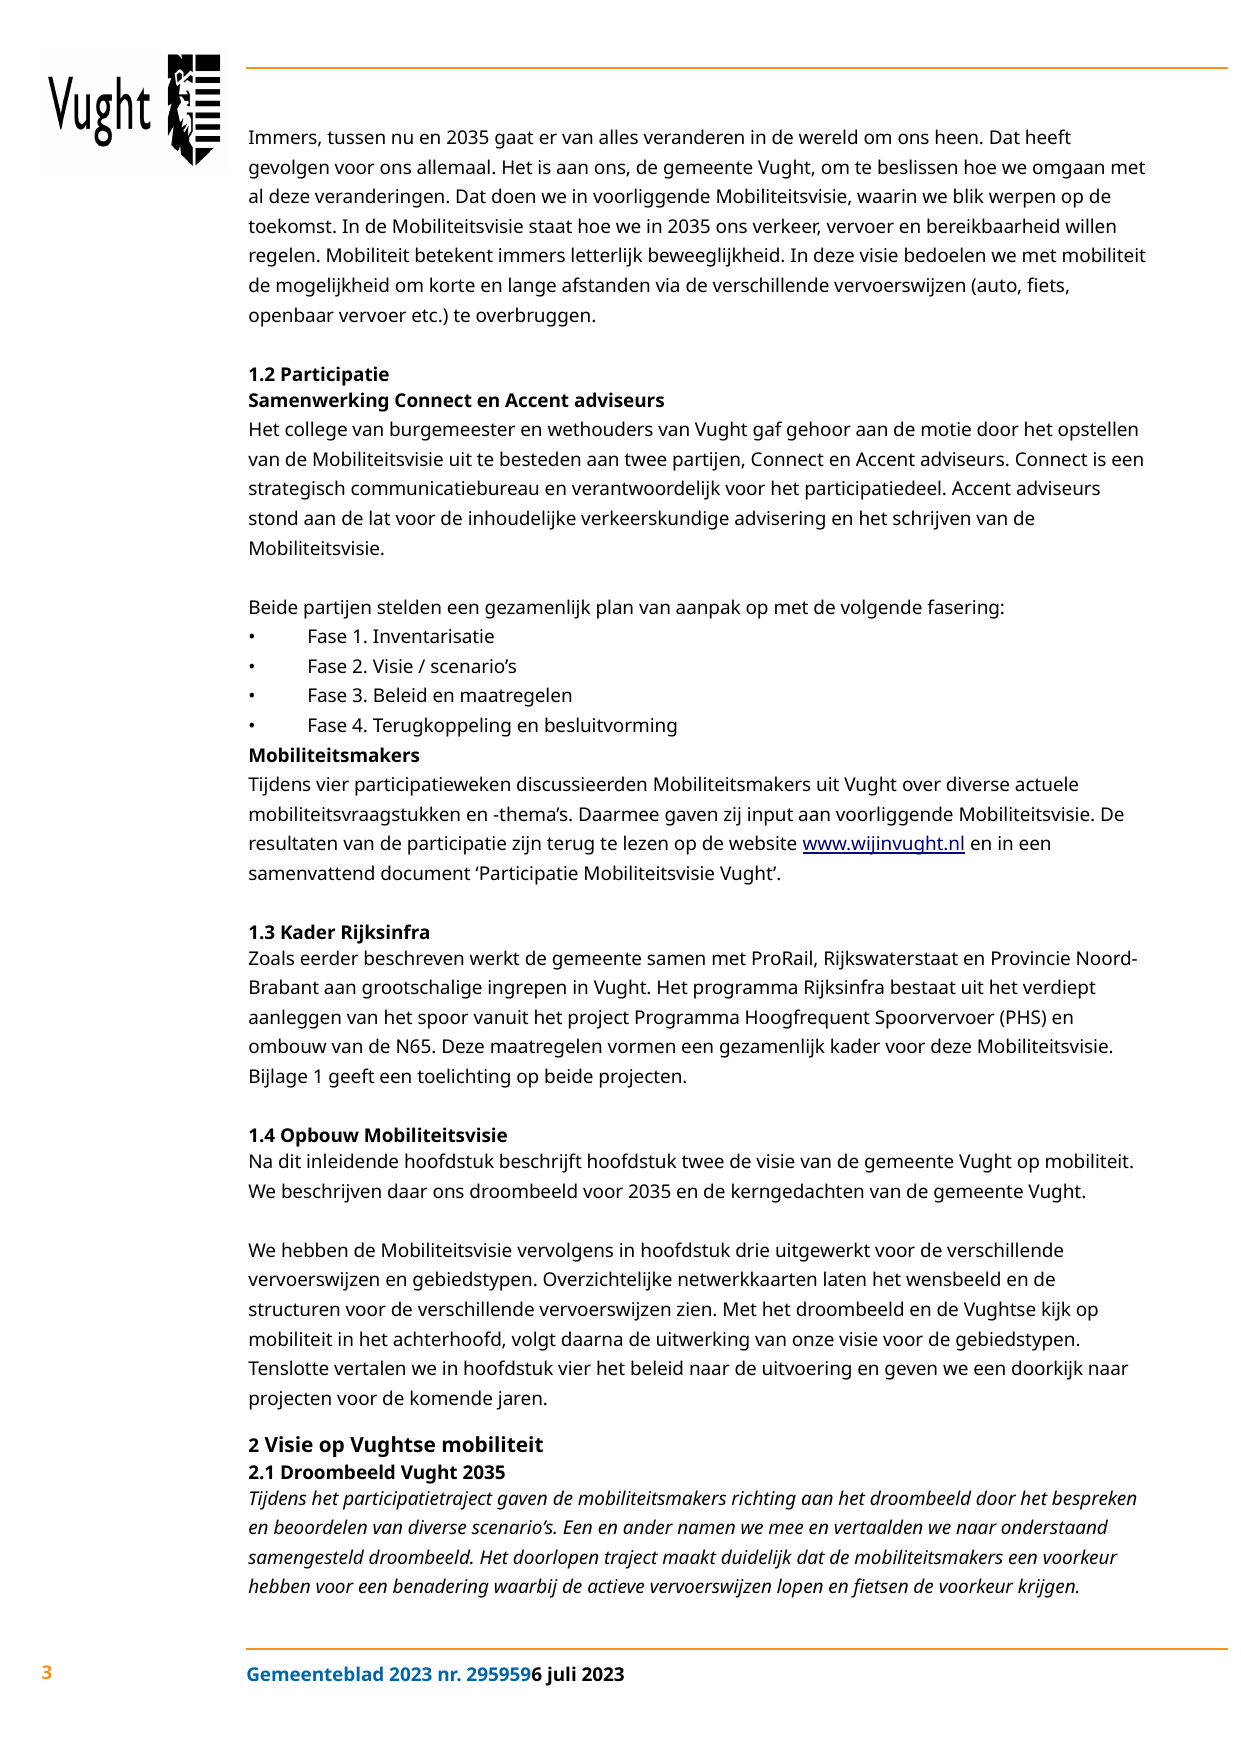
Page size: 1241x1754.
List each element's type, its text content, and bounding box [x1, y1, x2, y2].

text 2 Visie op Vughtse mobiliteit [248, 1431, 1152, 1459]
text Het college van burgemeester en wethouders van Vught gaf gehoor aan de motie door het opstellen van de Mobiliteitsvisie uit te besteden aan twee partijen, Connect en Accent adviseurs. Connect is een strategisch communicatiebureau en verantwoordelijk voor het participatiedeel. Accent adviseurs stond aan de lat voor de inhoudelijke verkeerskundige advisering en het schrijven van de Mobiliteitsvisie. [248, 416, 1152, 560]
list Fase 3. Beleid en maatregelen [248, 683, 1152, 708]
text Beide partijen stelden een gezamenlijk plan van aanpak op met de volgende fasering: [248, 594, 1152, 619]
text Na dit inleidende hoofdstuk beschrijft hoofdstuk twee de visie van de gemeente Vught op mobiliteit. We beschrijven daar ons droombeeld voor 2035 en de kerngedachten van de gemeente Vught. [248, 1148, 1152, 1203]
text 1.4 Opbouw Mobiliteitsvisie [248, 1122, 1152, 1148]
table_header Tijdens het participatietraject gaven de mobiliteitsmakers richting aan het droombeeld door het bespreken en beoordelen van diverse scenario’s. Een en ander namen we mee en vertaalden we naar onderstaand samengesteld droombeeld. Het doorlopen traject maakt duidelijk dat de mobiliteitsmakers een voorkeur hebben voor een benadering waarbij de actieve vervoerswijzen lopen en fietsen de voorkeur krijgen. [248, 1485, 1152, 1599]
list Fase 4. Terugkoppeling en besluitvorming [248, 712, 1152, 738]
text Immers, tussen nu en 2035 gaat er van alles veranderen in de wereld om ons heen. Dat heeft gevolgen voor ons allemaal. Het is aan ons, de gemeente Vught, om te beslissen hoe we omgaan met al deze veranderingen. Dat doen we in voorliggende Mobiliteitsvisie, waarin we blik werpen op de toekomst. In de Mobiliteitsvisie staat hoe we in 2035 ons verkeer, vervoer en bereikbaarheid willen regelen. Mobiliteit betekent immers letterlijk beweeglijkheid. In deze visie bedoelen we met mobiliteit de mogelijkheid om korte en lange afstanden via de verschillende vervoerswijzen (auto, fiets, openbaar vervoer etc.) te overbruggen. [248, 124, 1152, 328]
text 1.3 Kader Rijksinfra [248, 919, 1152, 945]
text 1.2 Participatie [248, 361, 1152, 387]
list Fase 1. Inventarisatie [248, 623, 1152, 649]
text Mobiliteitsmakers [248, 742, 1152, 767]
text Samenwerking Connect en Accent adviseurs [248, 387, 1152, 412]
list Fase 2. Visie / scenario’s [248, 653, 1152, 679]
text We hebben de Mobiliteitsvisie vervolgens in hoofdstuk drie uitgewerkt voor de verschillende vervoerswijzen en gebiedstypen. Overzichtelijke netwerkkaarten laten het wensbeeld en de structuren voor de verschillende vervoerswijzen zien. Met het droombeeld en de Vughtse kijk op mobiliteit in het achterhoofd, volgt daarna de uitwerking van onze visie voor de gebiedstypen. Tenslotte vertalen we in hoofdstuk vier het beleid naar de uitvoering en geven we een doorkijk naar projecten voor de komende jaren. [248, 1237, 1152, 1411]
picture [41, 47, 231, 172]
text Tijdens vier participatieweken discussieerden Mobiliteitsmakers uit Vught over diverse actuele mobiliteitsvraagstukken en -thema’s. Daarmee gaven zij input aan voorliggende Mobiliteitsvisie. De resultaten van de participatie zijn terug te lezen op de website www.wijinvught.nl en in een samenvattend document ‘Participatie Mobiliteitsvisie Vught’. [248, 771, 1152, 886]
text Zoals eerder beschreven werkt de gemeente samen met ProRail, Rijkswaterstaat en Provincie Noord-Brabant aan grootschalige ingrepen in Vught. Het programma Rijksinfra bestaat uit het verdiept aanleggen van het spoor vanuit het project Programma Hoogfrequent Spoorvervoer (PHS) en ombouw van de N65. Deze maatregelen vormen een gezamenlijk kader voor deze Mobiliteitsvisie. Bijlage 1 geeft een toelichting op beide projecten. [248, 945, 1152, 1089]
text 2.1 Droombeeld Vught 2035 [248, 1459, 1152, 1485]
